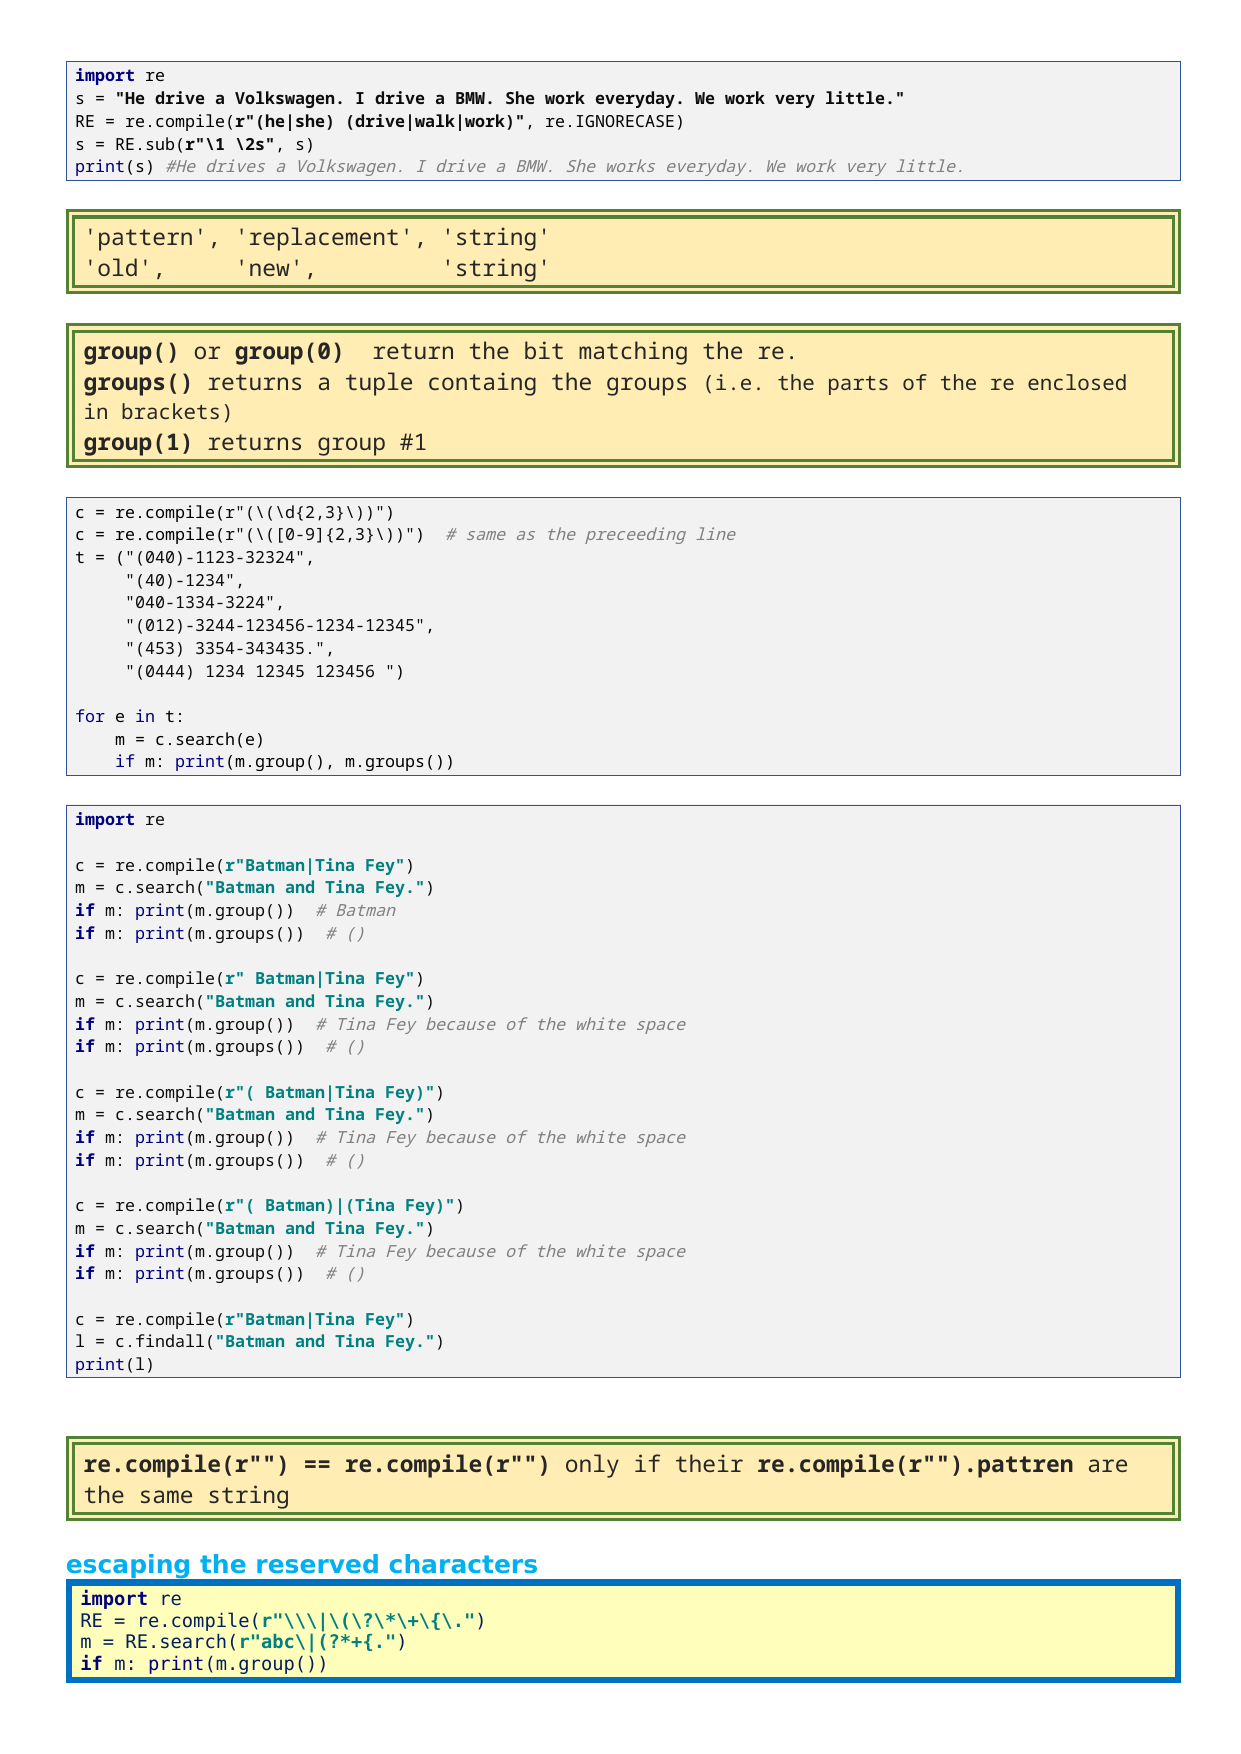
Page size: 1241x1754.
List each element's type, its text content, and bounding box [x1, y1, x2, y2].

text 'pattern', 'replacement', 'string' [69, 212, 1178, 240]
text group(1) returns group #1 [69, 414, 1178, 465]
text c = re.compile(r"(\(\d{2,3}\))") c = re.compile(r"(\([0-9]{2,3}\))") # same as the preceeding line t = ("(040)-1123-32324", "(40)-1234", "040-1334-3224", "(012)-3244-123456-1234-12345", "(453) 3354-343435.", "(0444) 1234 12345 123456 ") for e in t: m = c.search(e) if m: print(m.group(), m.groups()) [67, 498, 1180, 775]
text re.compile(r"") == re.compile(r"") only if their re.compile(r"").pattren are the same string [69, 1439, 1178, 1518]
text group() or group(0) return the bit matching the re. [69, 326, 1178, 354]
text groups() returns a tuple containg the groups (i.e. the parts of the re enclosed in brackets) [75, 354, 1172, 414]
text import re s = "He drive a Volkswagen. I drive a BMW. She work everyday. We work very little." RE = re.compile(r"(he|she) (drive|walk|work)", re.IGNORECASE) s = RE.sub(r"\1 \2s", s) print(s) #He drives a Volkswagen. I drive a BMW. She works everyday. We work very little. [67, 62, 1180, 180]
text import re RE = re.compile(r"\\\|\(\?\*\+\{\.") m = RE.search(r"abc\|(?*+{.") if m: print(m.group()) [72, 1586, 1175, 1677]
text 'old', 'new', 'string' [69, 240, 1178, 291]
text import re c = re.compile(r"Batman|Tina Fey") m = c.search("Batman and Tina Fey.") if m: print(m.group()) # Batman if m: print(m.groups()) # () c = re.compile(r" Batman|Tina Fey") m = c.search("Batman and Tina Fey.") if m: print(m.group()) # Tina Fey because of the white space if m: print(m.groups()) # () c = re.compile(r"( Batman|Tina Fey)") m = c.search("Batman and Tina Fey.") if m: print(m.group()) # Tina Fey because of the white space if m: print(m.groups()) # () c = re.compile(r"( Batman)|(Tina Fey)") m = c.search("Batman and Tina Fey.") if m: print(m.group()) # Tina Fey because of the white space if m: print(m.groups()) # () c = re.compile(r"Batman|Tina Fey") l = c.findall("Batman and Tina Fey.") print(l) [67, 806, 1180, 1377]
title escaping the reserved characters [66, 1550, 1181, 1579]
